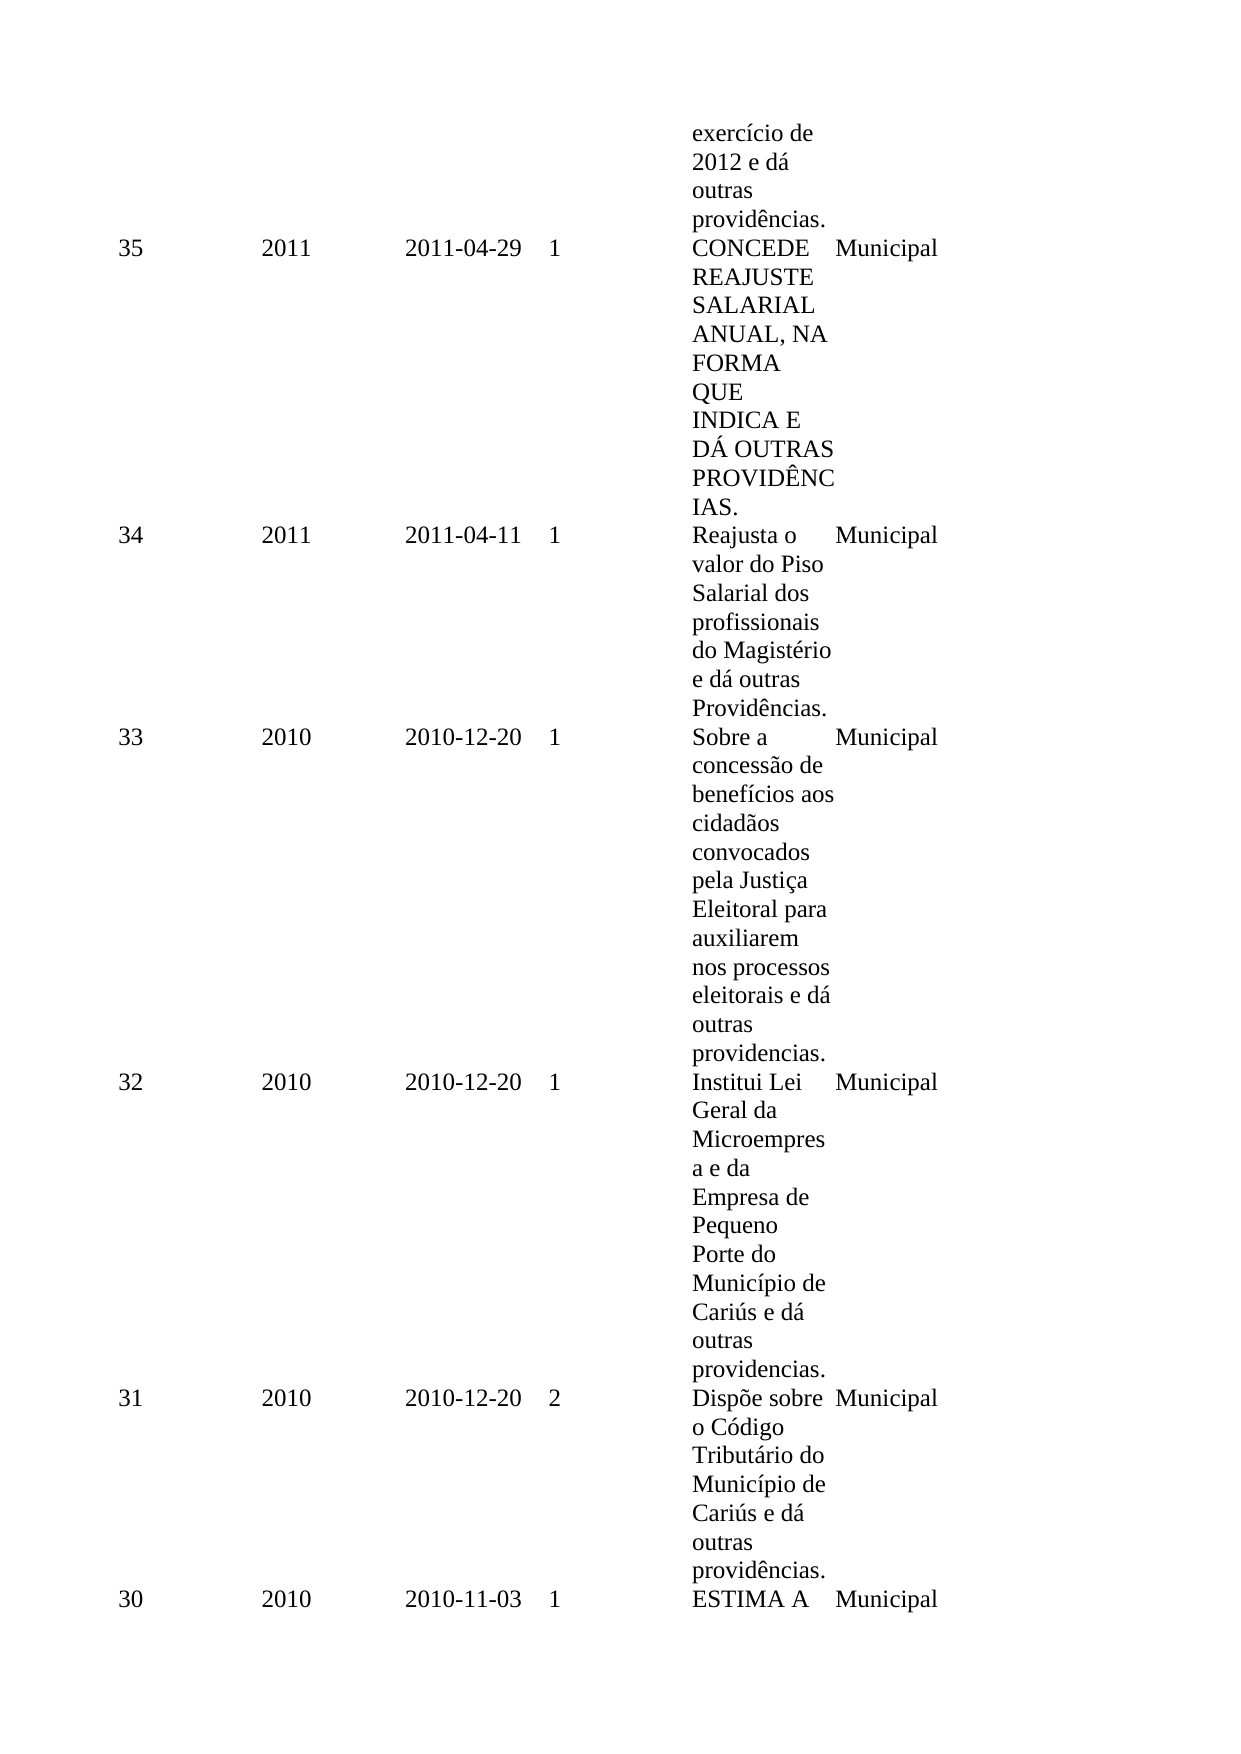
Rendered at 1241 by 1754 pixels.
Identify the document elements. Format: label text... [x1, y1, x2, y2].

table_cell Municipal [835, 1383, 979, 1584]
table_cell 2010 [261, 1383, 405, 1584]
table_cell [979, 118, 1122, 233]
table_cell 2010 [261, 722, 405, 1067]
table_cell Sobre a concessão de benefícios aos cidadãos convocados pela Justiça Eleitoral para auxiliarem nos processos eleitorais e dá outras providencias. [692, 722, 835, 1067]
table_cell 1 [548, 1584, 692, 1613]
table_cell exercício de 2012 e dá outras providências. [692, 118, 835, 233]
table_cell 2010-12-20 [405, 1383, 548, 1584]
table_cell 1 [548, 521, 692, 722]
table_cell 35 [118, 233, 261, 521]
table_cell 34 [118, 521, 261, 722]
table_cell Dispõe sobre o Código Tributário do Município de Cariús e dá outras providências. [692, 1383, 835, 1584]
table_cell 2010-12-20 [405, 722, 548, 1067]
table_cell 2 [548, 1383, 692, 1584]
table_cell Municipal [835, 722, 979, 1067]
table_cell 33 [118, 722, 261, 1067]
table_cell [261, 118, 405, 233]
table_cell 2011-04-29 [405, 233, 548, 521]
table_cell [979, 521, 1122, 722]
table_cell [548, 118, 692, 233]
table_cell [118, 118, 261, 233]
table_cell 2010-12-20 [405, 1067, 548, 1383]
table_cell [979, 722, 1122, 1067]
table_cell 2011-04-11 [405, 521, 548, 722]
table_cell Municipal [835, 1067, 979, 1383]
table_cell 2010 [261, 1584, 405, 1613]
table_cell CONCEDE REAJUSTE SALARIAL ANUAL, NA FORMA QUE INDICA E DÁ OUTRAS PROVIDÊNCIAS. [692, 233, 835, 521]
table_cell [979, 1067, 1122, 1383]
table_cell 1 [548, 722, 692, 1067]
table_cell [979, 1584, 1122, 1613]
table_cell [835, 118, 979, 233]
table_cell Reajusta o valor do Piso Salarial dos profissionais do Magistério e dá outras Providências. [692, 521, 835, 722]
table_cell 2010 [261, 1067, 405, 1383]
table_cell Municipal [835, 233, 979, 521]
table_cell Municipal [835, 1584, 979, 1613]
table_cell 2011 [261, 521, 405, 722]
table_cell ESTIMA A [692, 1584, 835, 1613]
table_cell 30 [118, 1584, 261, 1613]
table_cell [979, 233, 1122, 521]
table_cell Municipal [835, 521, 979, 722]
table_cell 1 [548, 1067, 692, 1383]
table_cell 31 [118, 1383, 261, 1584]
table_cell 2010-11-03 [405, 1584, 548, 1613]
table_cell Institui Lei Geral da Microempresa e da Empresa de Pequeno Porte do Município de Cariús e dá outras providencias. [692, 1067, 835, 1383]
table_cell 2011 [261, 233, 405, 521]
table_cell [979, 1383, 1122, 1584]
table_cell [405, 118, 548, 233]
table_cell 32 [118, 1067, 261, 1383]
table_cell 1 [548, 233, 692, 521]
